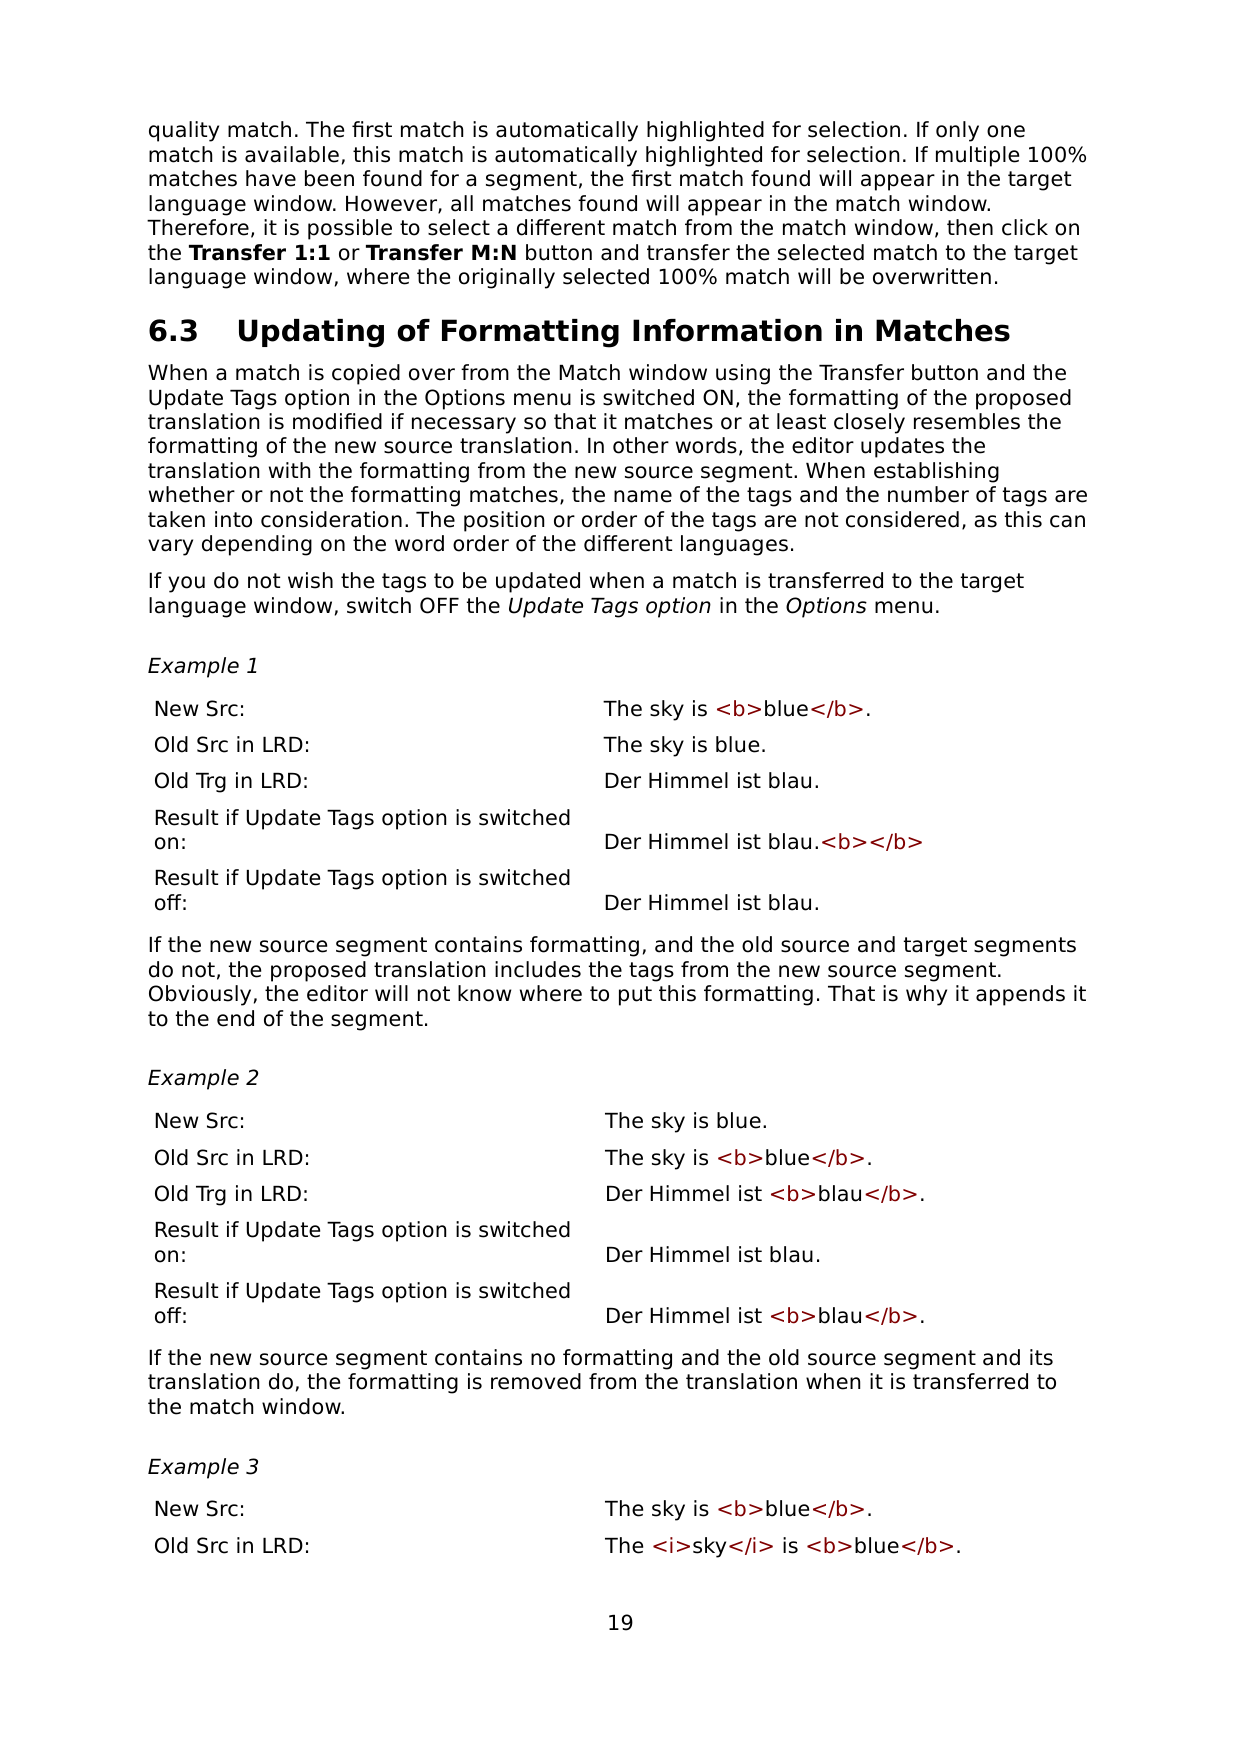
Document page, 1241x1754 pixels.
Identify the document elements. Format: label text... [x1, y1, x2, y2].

text When a match is copied over from the Match window using the Transfer button and the Update Tags option in the Options menu is switched ON, the formatting of the proposed translation is modified if necessary so that it matches or at least closely resembles the formatting of the new source translation. In other words, the editor updates the translation with the formatting from the new source segment. When establishing whether or not the formatting matches, the name of the tags and the number of tags are taken into consideration. The position or order of the tags are not considered, as this can vary depending on the word order of the different languages. [148, 361, 1093, 557]
table_cell Old Trg in LRD: [148, 763, 598, 799]
text quality match. The first match is automatically highlighted for selection. If only one match is available, this match is automatically highlighted for selection. If multiple 100% matches have been found for a segment, the first match found will appear in the target language window. However, all matches found will appear in the match window. Therefore, it is possible to select a different match from the match window, then click on the Transfer 1:1 or Transfer M:N button and transfer the selected match to the target language window, where the originally selected 100% match will be overwritten. [148, 118, 1093, 289]
text If you do not wish the tags to be updated when a match is transferred to the target language window, switch OFF the Update Tags option in the Options menu. [148, 569, 1093, 618]
table_header The sky is <b>blue</b>. [599, 1491, 1093, 1528]
table_cell Der Himmel ist blau. [598, 763, 1093, 799]
table_header New Src: [148, 691, 598, 727]
table_header The sky is blue. [599, 1103, 1093, 1139]
table_cell Der Himmel ist <b>blau</b>. [599, 1176, 1093, 1212]
table_cell The sky is <b>blue</b>. [599, 1140, 1093, 1176]
text Example 3 [148, 1454, 1093, 1479]
table_cell Result if Update Tags option is switched off: [148, 1273, 599, 1334]
table_cell Der Himmel ist blau.<b></b> [598, 800, 1093, 860]
text Example 2 [148, 1066, 1093, 1091]
table_cell Result if Update Tags option is switched on: [148, 800, 598, 860]
table_cell The <i>sky</i> is <b>blue</b>. [599, 1528, 1093, 1564]
text If the new source segment contains formatting, and the old source and target segments do not, the proposed translation includes the tags from the new source segment. Obviously, the editor will not know where to put this formatting. That is why it appends it to the end of the segment. [148, 933, 1093, 1031]
table_cell Old Src in LRD: [148, 1528, 599, 1564]
subtitle Updating of Formatting Information in Matches [148, 314, 1093, 348]
table_cell Result if Update Tags option is switched off: [148, 860, 598, 921]
table_cell Result if Update Tags option is switched on: [148, 1212, 599, 1273]
table_cell Old Src in LRD: [148, 1140, 599, 1176]
table_header New Src: [148, 1103, 599, 1139]
table_cell Der Himmel ist blau. [599, 1212, 1093, 1273]
table_cell Old Src in LRD: [148, 727, 598, 763]
table_header New Src: [148, 1491, 599, 1528]
table_cell Old Trg in LRD: [148, 1176, 599, 1212]
table_cell Der Himmel ist blau. [598, 860, 1093, 921]
text If the new source segment contains no formatting and the old source segment and its translation do, the formatting is removed from the translation when it is transferred to the match window. [148, 1346, 1093, 1419]
table_header The sky is <b>blue</b>. [598, 691, 1093, 727]
table_cell The sky is blue. [598, 727, 1093, 763]
table_cell Der Himmel ist <b>blau</b>. [599, 1273, 1093, 1334]
text Example 1 [148, 654, 1093, 678]
